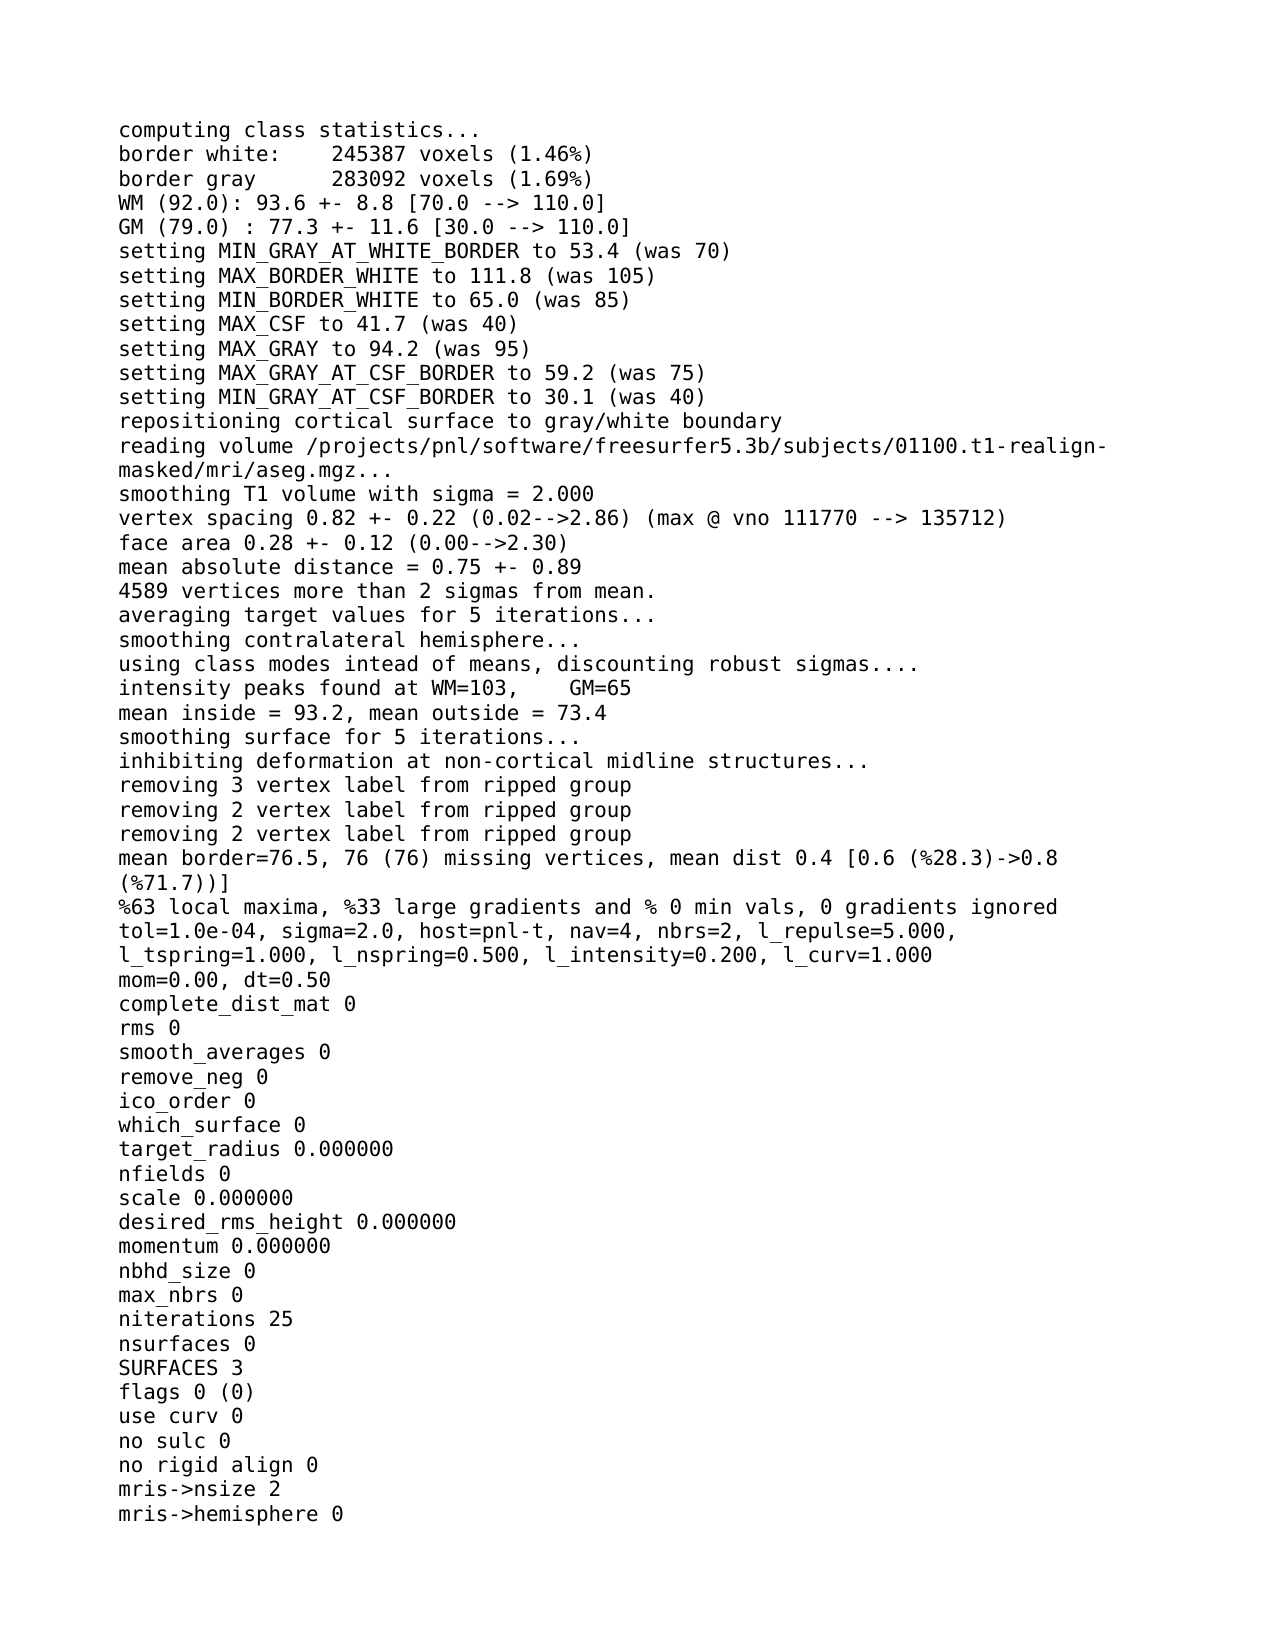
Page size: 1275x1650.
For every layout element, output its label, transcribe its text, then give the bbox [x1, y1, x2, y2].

text setting MIN_BORDER_WHITE to 65.0 (was 85) [118, 288, 1157, 312]
text setting MIN_GRAY_AT_WHITE_BORDER to 53.4 (was 70) [118, 239, 1157, 264]
text mris->nsize 2 [118, 1477, 1157, 1502]
text repositioning cortical surface to gray/white boundary [118, 409, 1157, 434]
text setting MIN_GRAY_AT_CSF_BORDER to 30.1 (was 40) [118, 385, 1157, 409]
text no rigid align 0 [118, 1453, 1157, 1477]
text %63 local maxima, %33 large gradients and % 0 min vals, 0 gradients ignored [118, 895, 1157, 919]
text setting MAX_BORDER_WHITE to 111.8 (was 105) [118, 264, 1157, 288]
text mean border=76.5, 76 (76) missing vertices, mean dist 0.4 [0.6 (%28.3)->0.8 (%71.7))] [118, 846, 1157, 895]
text 4589 vertices more than 2 sigmas from mean. [118, 579, 1157, 603]
text removing 3 vertex label from ripped group [118, 773, 1157, 798]
text mom=0.00, dt=0.50 [118, 968, 1157, 992]
text nfields 0 [118, 1162, 1157, 1186]
text mean absolute distance = 0.75 +- 0.89 [118, 555, 1157, 579]
text averaging target values for 5 iterations... [118, 603, 1157, 628]
text smoothing surface for 5 iterations... [118, 725, 1157, 749]
text WM (92.0): 93.6 +- 8.8 [70.0 --> 110.0] [118, 191, 1157, 215]
text setting MAX_CSF to 41.7 (was 40) [118, 312, 1157, 337]
text niterations 25 [118, 1307, 1157, 1332]
text target_radius 0.000000 [118, 1137, 1157, 1162]
text smoothing T1 volume with sigma = 2.000 [118, 482, 1157, 506]
text desired_rms_height 0.000000 [118, 1210, 1157, 1234]
text complete_dist_mat 0 [118, 992, 1157, 1016]
text nsurfaces 0 [118, 1332, 1157, 1356]
text smoothing contralateral hemisphere... [118, 628, 1157, 652]
text setting MAX_GRAY_AT_CSF_BORDER to 59.2 (was 75) [118, 361, 1157, 385]
text no sulc 0 [118, 1429, 1157, 1453]
text inhibiting deformation at non-cortical midline structures... [118, 749, 1157, 773]
text reading volume /projects/pnl/software/freesurfer5.3b/subjects/01100.t1-realign-masked/mri/aseg.mgz... [118, 434, 1157, 482]
text use curv 0 [118, 1404, 1157, 1429]
text border gray 283092 voxels (1.69%) [118, 167, 1157, 191]
text removing 2 vertex label from ripped group [118, 798, 1157, 822]
text tol=1.0e-04, sigma=2.0, host=pnl-t, nav=4, nbrs=2, l_repulse=5.000, l_tspring=1.000, l_nspring=0.500, l_intensity=0.200, l_curv=1.000 [118, 919, 1157, 968]
text face area 0.28 +- 0.12 (0.00-->2.30) [118, 531, 1157, 555]
text momentum 0.000000 [118, 1234, 1157, 1259]
text computing class statistics... [118, 118, 1157, 142]
text vertex spacing 0.82 +- 0.22 (0.02-->2.86) (max @ vno 111770 --> 135712) [118, 506, 1157, 531]
text scale 0.000000 [118, 1186, 1157, 1210]
text nbhd_size 0 [118, 1259, 1157, 1283]
text rms 0 [118, 1016, 1157, 1040]
text removing 2 vertex label from ripped group [118, 822, 1157, 846]
text max_nbrs 0 [118, 1283, 1157, 1307]
text mris->hemisphere 0 [118, 1502, 1157, 1526]
text remove_neg 0 [118, 1065, 1157, 1089]
text mean inside = 93.2, mean outside = 73.4 [118, 701, 1157, 725]
text GM (79.0) : 77.3 +- 11.6 [30.0 --> 110.0] [118, 215, 1157, 239]
text border white: 245387 voxels (1.46%) [118, 142, 1157, 167]
text intensity peaks found at WM=103, GM=65 [118, 676, 1157, 701]
text which_surface 0 [118, 1113, 1157, 1137]
text SURFACES 3 [118, 1356, 1157, 1380]
text setting MAX_GRAY to 94.2 (was 95) [118, 337, 1157, 361]
text smooth_averages 0 [118, 1040, 1157, 1065]
text using class modes intead of means, discounting robust sigmas.... [118, 652, 1157, 676]
text ico_order 0 [118, 1089, 1157, 1113]
text flags 0 (0) [118, 1380, 1157, 1404]
